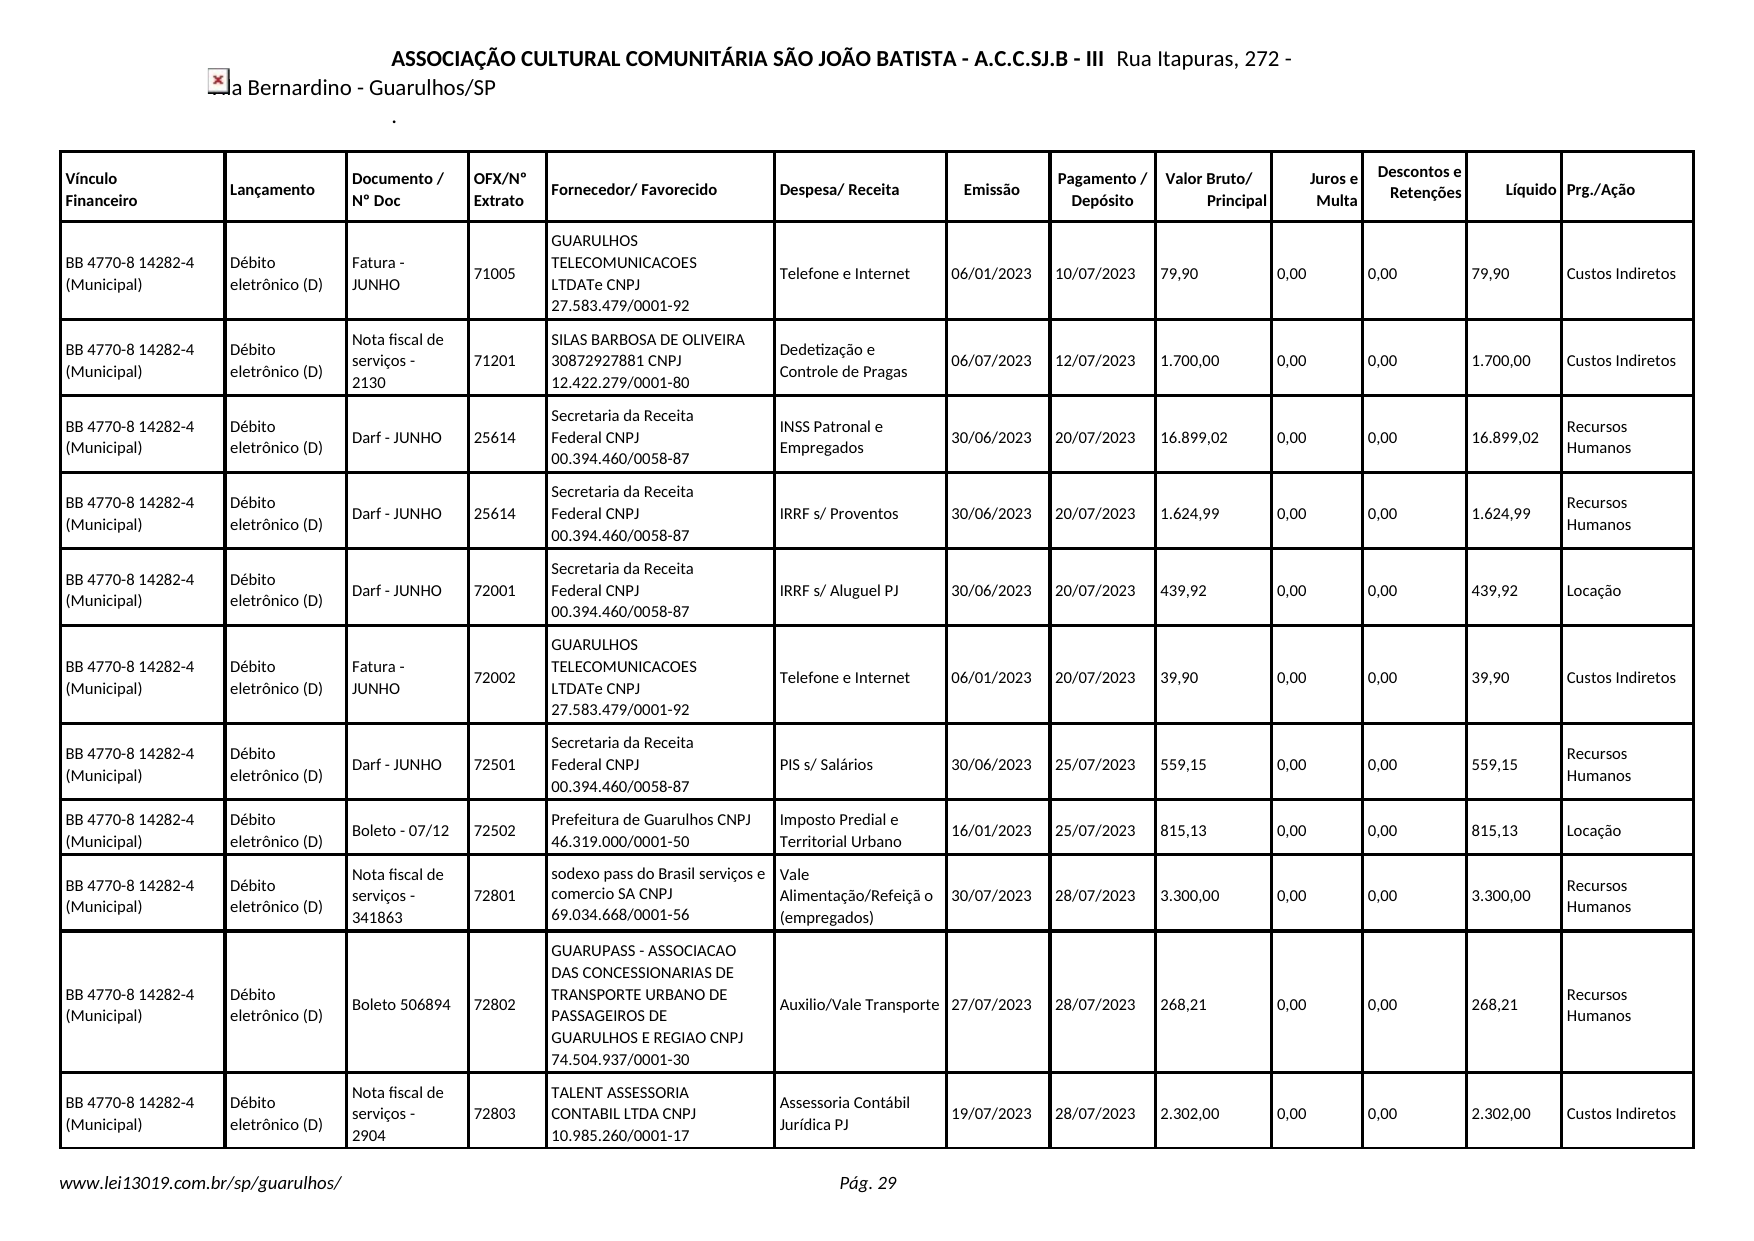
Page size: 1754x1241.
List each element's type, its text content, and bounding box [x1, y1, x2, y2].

table_cell Descontos e Retenções [1364, 153, 1465, 219]
table_cell BB 4770-8 14282-4 (Municipal) [62, 397, 223, 471]
table_cell 2.302,00 [1157, 1074, 1270, 1147]
table_cell 559,15 [1157, 725, 1270, 798]
table_cell OFX/Nº Extrato [470, 153, 545, 219]
table_cell 30/06/2023 [948, 397, 1048, 471]
table_cell 72001 [470, 550, 545, 623]
table_cell 79,90 [1157, 223, 1270, 318]
table_cell 0,00 [1364, 627, 1465, 722]
table_cell 25614 [470, 474, 545, 547]
table_cell Fatura - JUNHO [348, 627, 467, 722]
table_cell 0,00 [1273, 627, 1361, 722]
table_cell 30/07/2023 [948, 856, 1048, 929]
table_cell Darf - JUNHO [348, 397, 467, 471]
table_cell Débito eletrônico (D) [227, 397, 345, 471]
table_cell Emissão [948, 153, 1048, 219]
table_cell Secretaria da Receita Federal CNPJ 00.394.460/0058-87 [548, 474, 773, 547]
table_cell 0,00 [1273, 725, 1361, 798]
table_cell 30/06/2023 [948, 550, 1048, 623]
table_cell Débito eletrônico (D) [227, 801, 345, 853]
table_cell BB 4770-8 14282-4 (Municipal) [62, 801, 223, 853]
table_cell 0,00 [1364, 801, 1465, 853]
table_cell 0,00 [1364, 1074, 1465, 1147]
table_cell Assessoria Contábil Jurídica PJ [776, 1074, 945, 1147]
table_cell 72803 [470, 1074, 545, 1147]
table_cell Secretaria da Receita Federal CNPJ 00.394.460/0058-87 [548, 550, 773, 623]
table_cell 0,00 [1273, 321, 1361, 394]
table_cell 12/07/2023 [1052, 321, 1154, 394]
table_cell Nota fiscal de serviços - 341863 [348, 856, 467, 929]
table_cell BB 4770-8 14282-4 (Municipal) [62, 223, 223, 318]
table_cell 20/07/2023 [1052, 397, 1154, 471]
table_cell GUARULHOS TELECOMUNICACOES LTDATe CNPJ 27.583.479/0001-92 [548, 223, 773, 318]
table_cell Líquido [1468, 153, 1560, 219]
table_cell 16.899,02 [1157, 397, 1270, 471]
table_cell Lançamento [227, 153, 345, 219]
table_cell Locação [1563, 801, 1692, 853]
table_cell 71005 [470, 223, 545, 318]
table_cell Secretaria da Receita Federal CNPJ 00.394.460/0058-87 [548, 725, 773, 798]
table_cell Nota fiscal de serviços - 2904 [348, 1074, 467, 1147]
table_cell 0,00 [1273, 223, 1361, 318]
table_cell Fatura - JUNHO [348, 223, 467, 318]
table_cell 815,13 [1468, 801, 1560, 853]
table_cell Prefeitura de Guarulhos CNPJ 46.319.000/0001-50 [548, 801, 773, 853]
table_cell Darf - JUNHO [348, 474, 467, 547]
table_cell 16/01/2023 [948, 801, 1048, 853]
table_cell Recursos Humanos [1563, 933, 1692, 1071]
table_cell 16.899,02 [1468, 397, 1560, 471]
table_cell IRRF s/ Aluguel PJ [776, 550, 945, 623]
table_cell 0,00 [1273, 801, 1361, 853]
table_cell 25/07/2023 [1052, 801, 1154, 853]
table_cell Prg./Ação [1563, 153, 1692, 219]
table_cell 72802 [470, 933, 545, 1071]
table_cell Nota fiscal de serviços - 2130 [348, 321, 467, 394]
table_cell Telefone e Internet [776, 223, 945, 318]
table_cell Auxilio/Vale Transporte [776, 933, 945, 1071]
table_cell 0,00 [1364, 223, 1465, 318]
table_cell 25614 [470, 397, 545, 471]
table_cell Débito eletrônico (D) [227, 550, 345, 623]
table_cell 439,92 [1157, 550, 1270, 623]
table_cell 1.700,00 [1468, 321, 1560, 394]
table_cell PIS s/ Salários [776, 725, 945, 798]
table_cell sodexo pass do Brasil serviços e comercio SA CNPJ 69.034.668/0001-56 [548, 856, 773, 929]
table_cell 0,00 [1273, 550, 1361, 623]
table_cell Vínculo Financeiro [62, 153, 223, 219]
table_cell 2.302,00 [1468, 1074, 1560, 1147]
table_cell 0,00 [1273, 474, 1361, 547]
table_cell Custos Indiretos [1563, 223, 1692, 318]
table_cell 39,90 [1157, 627, 1270, 722]
table_cell 1.624,99 [1157, 474, 1270, 547]
table_cell Recursos Humanos [1563, 725, 1692, 798]
table_cell SILAS BARBOSA DE OLIVEIRA 30872927881 CNPJ 12.422.279/0001-80 [548, 321, 773, 394]
table_cell Débito eletrônico (D) [227, 933, 345, 1071]
table_cell BB 4770-8 14282-4 (Municipal) [62, 627, 223, 722]
table_cell Boleto 506894 [348, 933, 467, 1071]
table_cell Secretaria da Receita Federal CNPJ 00.394.460/0058-87 [548, 397, 773, 471]
table_cell Valor Bruto/ Principal [1157, 153, 1270, 219]
table_cell Custos Indiretos [1563, 321, 1692, 394]
table_cell 39,90 [1468, 627, 1560, 722]
table_cell 815,13 [1157, 801, 1270, 853]
table_cell Vale Alimentação/Refeiçã o (empregados) [776, 856, 945, 929]
table_cell BB 4770-8 14282-4 (Municipal) [62, 933, 223, 1071]
table_cell Débito eletrônico (D) [227, 725, 345, 798]
table_cell BB 4770-8 14282-4 (Municipal) [62, 856, 223, 929]
table_cell Telefone e Internet [776, 627, 945, 722]
table_cell 27/07/2023 [948, 933, 1048, 1071]
table_cell 71201 [470, 321, 545, 394]
table_cell Fornecedor/ Favorecido [548, 153, 773, 219]
table_cell 268,21 [1468, 933, 1560, 1071]
table_cell 30/06/2023 [948, 474, 1048, 547]
table_cell 559,15 [1468, 725, 1560, 798]
table_cell 1.700,00 [1157, 321, 1270, 394]
table_cell Darf - JUNHO [348, 725, 467, 798]
table_cell Recursos Humanos [1563, 397, 1692, 471]
table_cell BB 4770-8 14282-4 (Municipal) [62, 474, 223, 547]
table_cell Débito eletrônico (D) [227, 1074, 345, 1147]
table_cell GUARUPASS - ASSOCIACAO DAS CONCESSIONARIAS DE TRANSPORTE URBANO DE PASSAGEIROS DE GUARULHOS E REGIAO CNPJ 74.504.937/0001-30 [548, 933, 773, 1071]
table_cell 20/07/2023 [1052, 474, 1154, 547]
table_cell Custos Indiretos [1563, 1074, 1692, 1147]
table_cell BB 4770-8 14282-4 (Municipal) [62, 550, 223, 623]
table_cell 20/07/2023 [1052, 550, 1154, 623]
table_cell 20/07/2023 [1052, 627, 1154, 722]
table_cell 28/07/2023 [1052, 933, 1154, 1071]
table_cell 3.300,00 [1468, 856, 1560, 929]
table_cell 72501 [470, 725, 545, 798]
table_cell TALENT ASSESSORIA CONTABIL LTDA CNPJ 10.985.260/0001-17 [548, 1074, 773, 1147]
table_cell 0,00 [1273, 1074, 1361, 1147]
table_cell 30/06/2023 [948, 725, 1048, 798]
table_cell 0,00 [1364, 397, 1465, 471]
table_cell 25/07/2023 [1052, 725, 1154, 798]
table_cell Débito eletrônico (D) [227, 223, 345, 318]
table_cell Despesa/ Receita [776, 153, 945, 219]
table_cell 19/07/2023 [948, 1074, 1048, 1147]
table_cell 28/07/2023 [1052, 1074, 1154, 1147]
table_cell 3.300,00 [1157, 856, 1270, 929]
table_cell BB 4770-8 14282-4 (Municipal) [62, 725, 223, 798]
table_cell Custos Indiretos [1563, 627, 1692, 722]
table_cell Boleto - 07/12 [348, 801, 467, 853]
table_cell Recursos Humanos [1563, 474, 1692, 547]
table_cell Imposto Predial e Territorial Urbano [776, 801, 945, 853]
table_cell 28/07/2023 [1052, 856, 1154, 929]
table_cell 10/07/2023 [1052, 223, 1154, 318]
table_cell 268,21 [1157, 933, 1270, 1071]
table_cell 0,00 [1364, 725, 1465, 798]
table_cell 0,00 [1273, 397, 1361, 471]
table_cell IRRF s/ Proventos [776, 474, 945, 547]
table_cell Dedetização e Controle de Pragas [776, 321, 945, 394]
table_cell BB 4770-8 14282-4 (Municipal) [62, 321, 223, 394]
table_cell Débito eletrônico (D) [227, 856, 345, 929]
table_cell 439,92 [1468, 550, 1560, 623]
table_cell Locação [1563, 550, 1692, 623]
table_cell 0,00 [1273, 856, 1361, 929]
table_cell 0,00 [1364, 856, 1465, 929]
table_cell Darf - JUNHO [348, 550, 467, 623]
table_cell 1.624,99 [1468, 474, 1560, 547]
table_cell 0,00 [1364, 474, 1465, 547]
table_cell Juros e Multa [1273, 153, 1361, 219]
table_cell INSS Patronal e Empregados [776, 397, 945, 471]
table_cell 0,00 [1364, 933, 1465, 1071]
table_cell Débito eletrônico (D) [227, 627, 345, 722]
table_cell 79,90 [1468, 223, 1560, 318]
table_cell 0,00 [1364, 321, 1465, 394]
table_cell Recursos Humanos [1563, 856, 1692, 929]
table_cell 72801 [470, 856, 545, 929]
table_cell Pagamento / Depósito [1052, 153, 1154, 219]
table_cell Débito eletrônico (D) [227, 474, 345, 547]
table_cell Débito eletrônico (D) [227, 321, 345, 394]
table_cell 72002 [470, 627, 545, 722]
table_cell 0,00 [1273, 933, 1361, 1071]
table_cell 06/07/2023 [948, 321, 1048, 394]
table_cell GUARULHOS TELECOMUNICACOES LTDATe CNPJ 27.583.479/0001-92 [548, 627, 773, 722]
table_cell Documento / Nº Doc [348, 153, 467, 219]
table_cell 0,00 [1364, 550, 1465, 623]
table_cell 06/01/2023 [948, 627, 1048, 722]
table_cell 06/01/2023 [948, 223, 1048, 318]
table_cell 72502 [470, 801, 545, 853]
table_cell BB 4770-8 14282-4 (Municipal) [62, 1074, 223, 1147]
